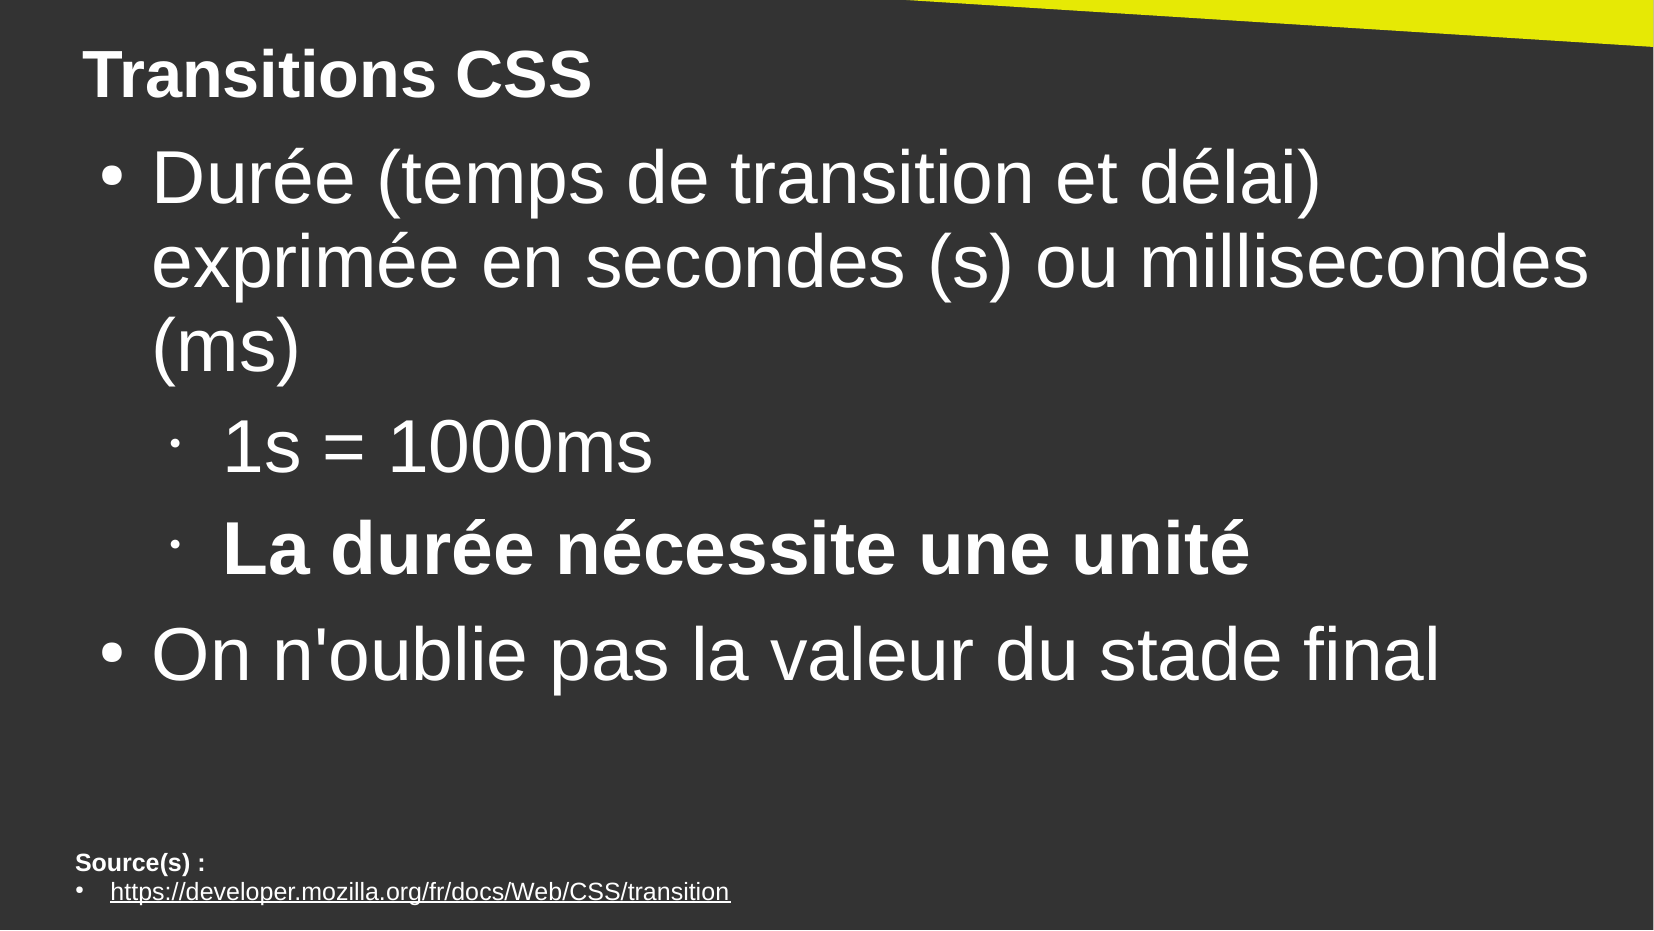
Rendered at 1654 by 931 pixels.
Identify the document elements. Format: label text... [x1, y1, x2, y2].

text_box [906, 0, 1654, 47]
text_box Source(s) : https://developer.mozilla.org/fr/docs/Web/CSS/transition [60, 841, 1546, 931]
title Transitions CSS [82, 37, 1571, 114]
list Durée (temps de transition et délai) exprimée en secondes (s) ou millisecondes (ms) 1s = 1000ms La durée nécessite une unité On n'oublie pas la valeur du stade final [80, 135, 1620, 733]
